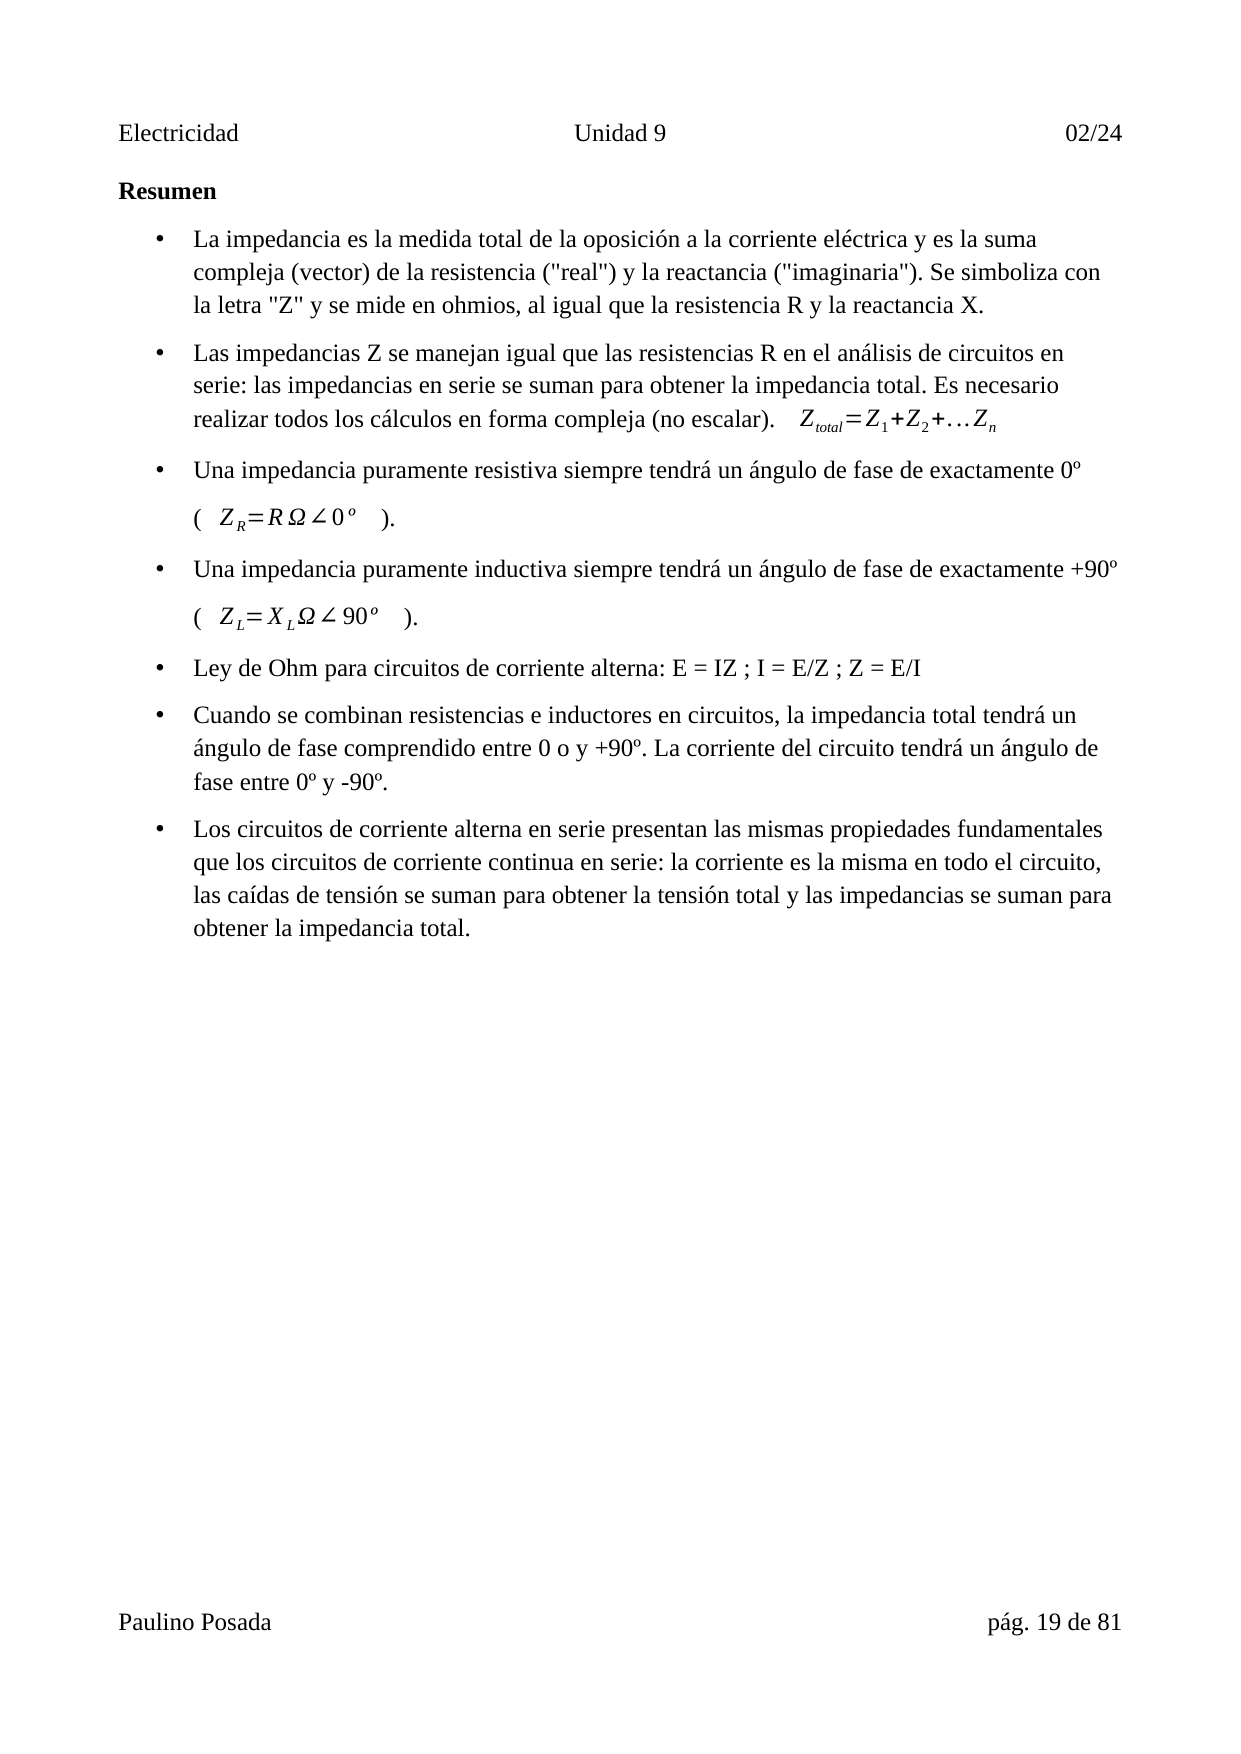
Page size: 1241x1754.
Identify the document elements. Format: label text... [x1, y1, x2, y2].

list La impedancia es la medida total de la oposición a la corriente eléctrica y es la suma compleja (vector) de la resistencia ("real") y la reactancia ("imaginaria"). Se simboliza con la letra "Z" y se mide en ohmios, al igual que la resistencia R y la reactancia X. [156, 224, 1122, 319]
list ( ). [156, 503, 1122, 535]
text Resumen [118, 176, 1122, 205]
list Ley de Ohm para circuitos de corriente alterna: E = IZ ; I = E/Z ; Z = E/I [156, 653, 1122, 682]
list Una impedancia puramente inductiva siempre tendrá un ángulo de fase de exactamente +90º [156, 554, 1122, 583]
list ( ). [156, 602, 1122, 634]
list Una impedancia puramente resistiva siempre tendrá un ángulo de fase de exactamente 0º [156, 455, 1122, 484]
list Las impedancias Z se manejan igual que las resistencias R en el análisis de circuitos en serie: las impedancias en serie se suman para obtener la impedancia total. Es necesario realizar todos los cálculos en forma compleja (no escalar). [156, 338, 1122, 436]
list Los circuitos de corriente alterna en serie presentan las mismas propiedades fundamentales que los circuitos de corriente continua en serie: la corriente es la misma en todo el circuito, las caídas de tensión se suman para obtener la tensión total y las impedancias se suman para obtener la impedancia total. [156, 814, 1122, 942]
list Cuando se combinan resistencias e inductores en circuitos, la impedancia total tendrá un ángulo de fase comprendido entre 0 o y +90º. La corriente del circuito tendrá un ángulo de fase entre 0º y -90º. [156, 701, 1122, 795]
